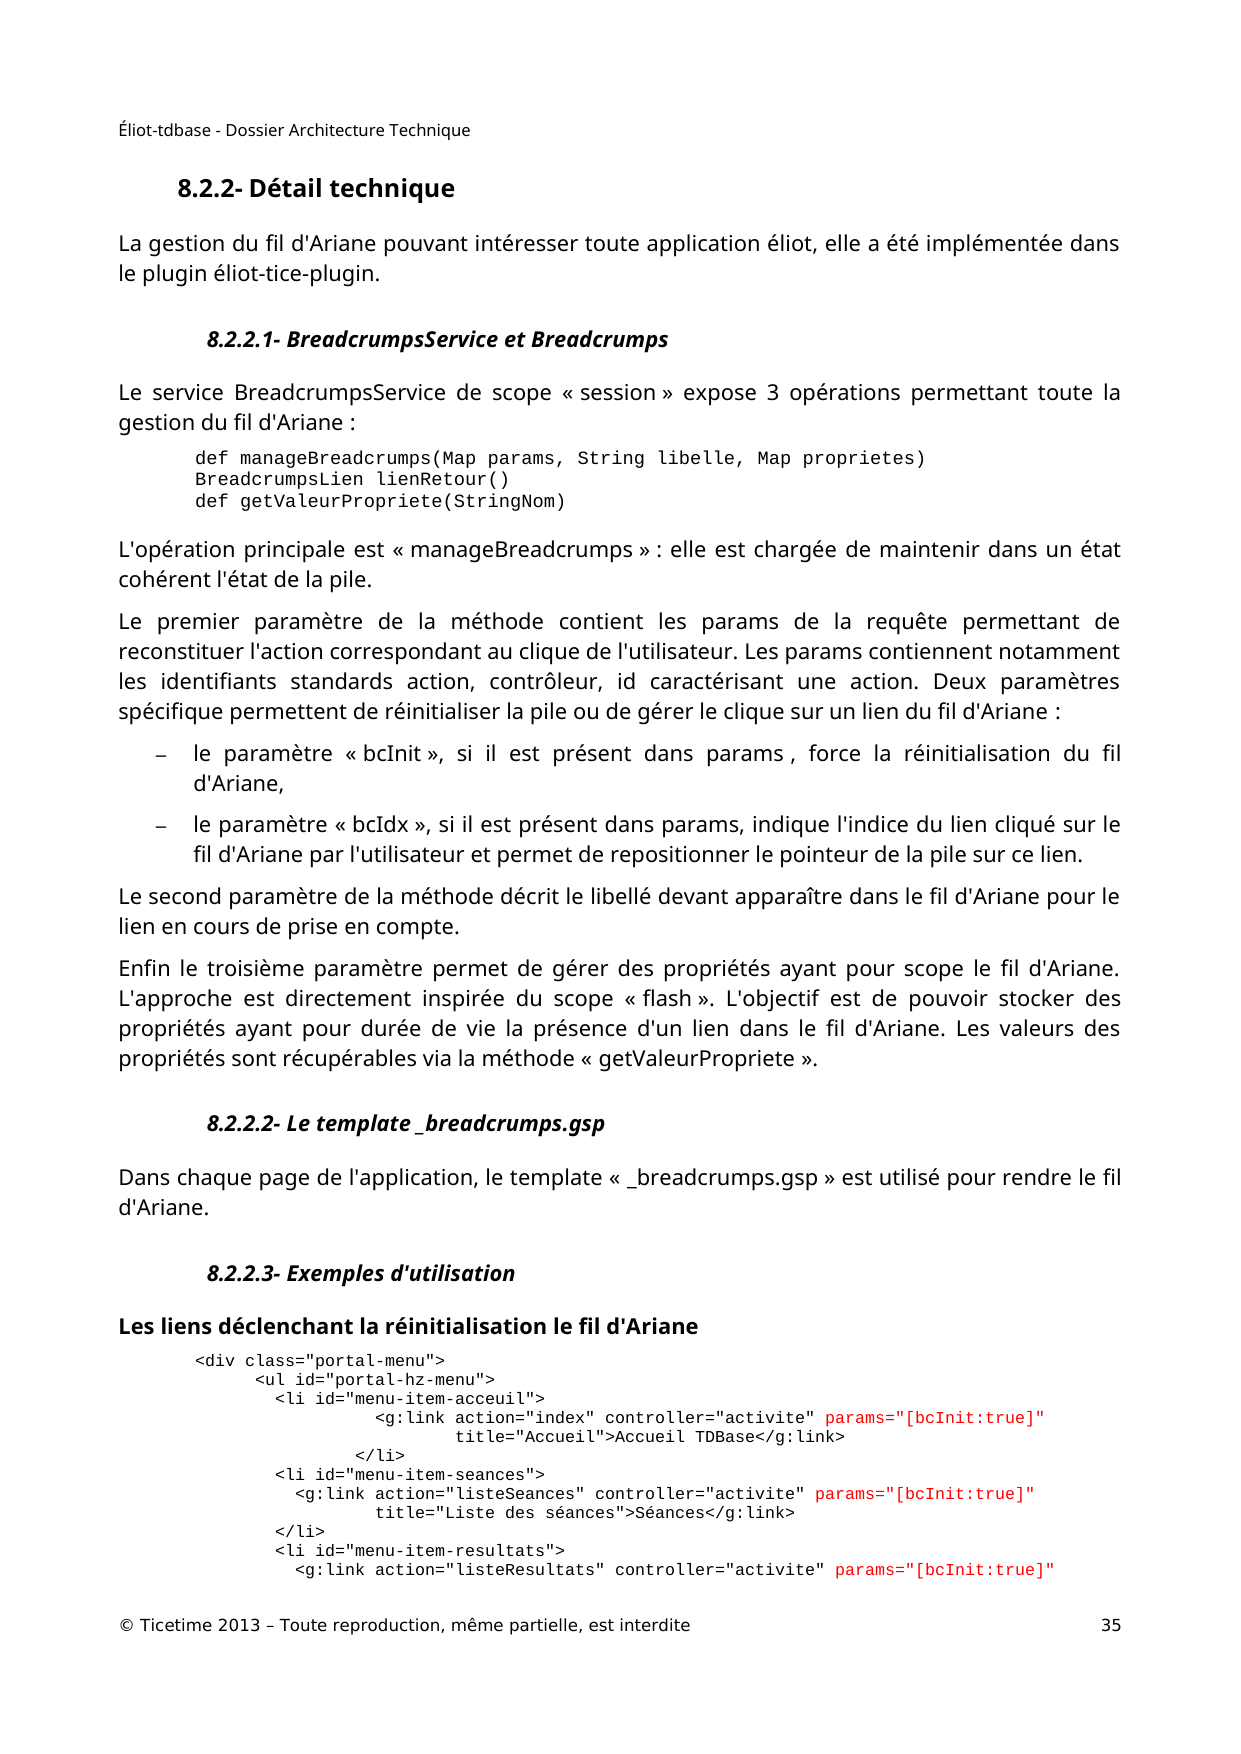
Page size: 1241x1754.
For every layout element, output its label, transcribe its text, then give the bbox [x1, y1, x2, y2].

text def getValeurPropriete(StringNom) [195, 492, 1122, 513]
text <g:link action="index" controller="activite" params="[bcInit:true]" [195, 1410, 1122, 1429]
subtitle Exemples d'utilisation [118, 1257, 1122, 1287]
text def manageBreadcrumps(Map params, String libelle, Map proprietes) [195, 449, 1122, 470]
list le paramètre « bcIdx », si il est présent dans params, indique l'indice du lien cliqué sur le fil d'Ariane par l'utilisateur et permet de repositionner le pointeur de la pile sur ce lien. [156, 809, 1122, 869]
text <ul id="portal-hz-menu"> [195, 1372, 1122, 1391]
text </li> [195, 1448, 1122, 1467]
text Dans chaque page de l'application, le template « _breadcrumps.gsp » est utilisé pour rendre le fil d'Ariane. [118, 1162, 1122, 1222]
text title="Liste des séances">Séances</g:link> [195, 1504, 1122, 1523]
text Le service BreadcrumpsService de scope « session » expose 3 opérations permettant toute la gestion du fil d'Ariane : [118, 377, 1122, 437]
text Enfin le troisième paramètre permet de gérer des propriétés ayant pour scope le fil d'Ariane. L'approche est directement inspirée du scope « flash ». L'objectif est de pouvoir stocker des propriétés ayant pour durée de vie la présence d'un lien dans le fil d'Ariane. Les valeurs des propriétés sont récupérables via la méthode « getValeurPropriete ». [118, 953, 1122, 1073]
text Les liens déclenchant la réinitialisation le fil d'Ariane [118, 1311, 1122, 1341]
text <li id="menu-item-acceuil"> [195, 1391, 1122, 1410]
list le paramètre « bcInit », si il est présent dans params , force la réinitialisation du fil d'Ariane, [156, 738, 1122, 798]
text </li> [195, 1523, 1122, 1542]
text <div class="portal-menu"> [195, 1353, 1122, 1372]
subtitle BreadcrumpsService et Breadcrumps [118, 324, 1122, 354]
subtitle Détail technique [118, 171, 1122, 204]
text <g:link action="listeSeances" controller="activite" params="[bcInit:true]" [195, 1486, 1122, 1504]
text <li id="menu-item-resultats"> [195, 1542, 1122, 1561]
text L'opération principale est « manageBreadcrumps » : elle est chargée de maintenir dans un état cohérent l'état de la pile. [118, 534, 1122, 594]
text <li id="menu-item-seances"> [195, 1467, 1122, 1486]
subtitle Le template _breadcrumps.gsp [118, 1108, 1122, 1138]
text BreadcrumpsLien lienRetour() [195, 470, 1122, 492]
text <g:link action="listeResultats" controller="activite" params="[bcInit:true]" [195, 1561, 1122, 1580]
text Le second paramètre de la méthode décrit le libellé devant apparaître dans le fil d'Ariane pour le lien en cours de prise en compte. [118, 881, 1122, 941]
text Le premier paramètre de la méthode contient les params de la requête permettant de reconstituer l'action correspondant au clique de l'utilisateur. Les params contiennent notamment les identifiants standards action, contrôleur, id caractérisant une action. Deux paramètres spécifique permettent de réinitialiser la pile ou de gérer le clique sur un lien du fil d'Ariane : [118, 606, 1122, 726]
text La gestion du fil d'Ariane pouvant intéresser toute application éliot, elle a été implémentée dans le plugin éliot-tice-plugin. [118, 228, 1122, 288]
text title="Accueil">Accueil TDBase</g:link> [195, 1429, 1122, 1448]
